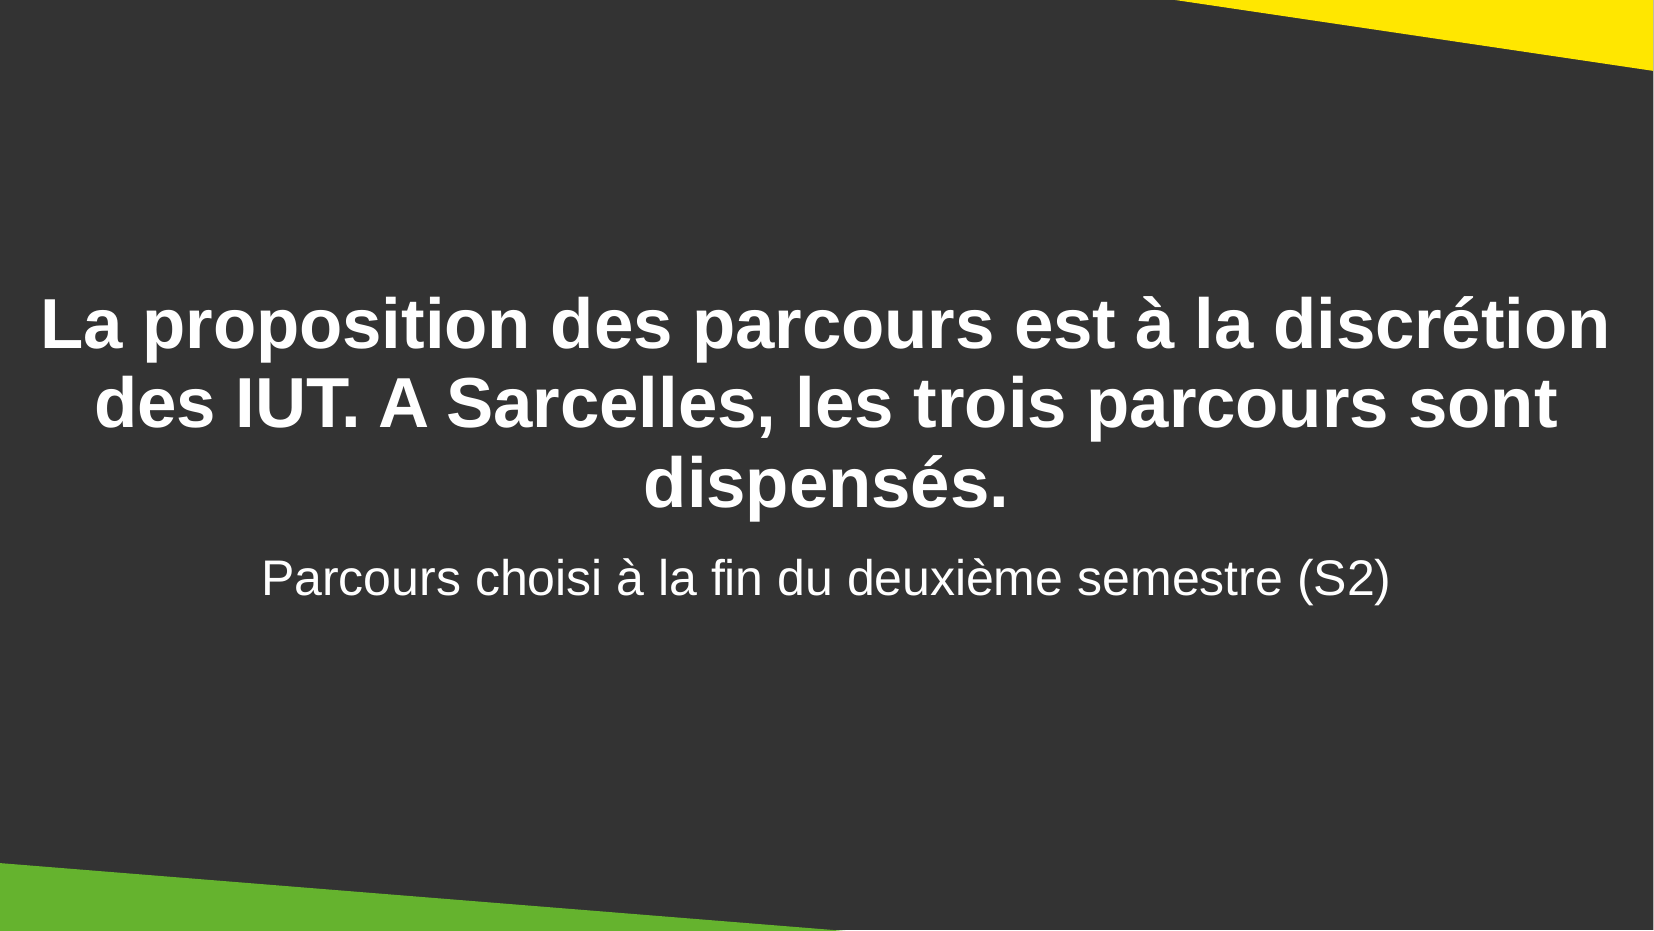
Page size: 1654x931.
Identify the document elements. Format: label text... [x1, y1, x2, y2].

text_box La proposition des parcours est à la discrétion des IUT. A Sarcelles, les trois parcours sont dispensés. [7, 277, 1647, 530]
text_box [1175, 0, 1654, 71]
text_box Parcours choisi à la fin du deuxième semestre (S2) [208, 543, 1445, 670]
text_box [0, 863, 846, 931]
